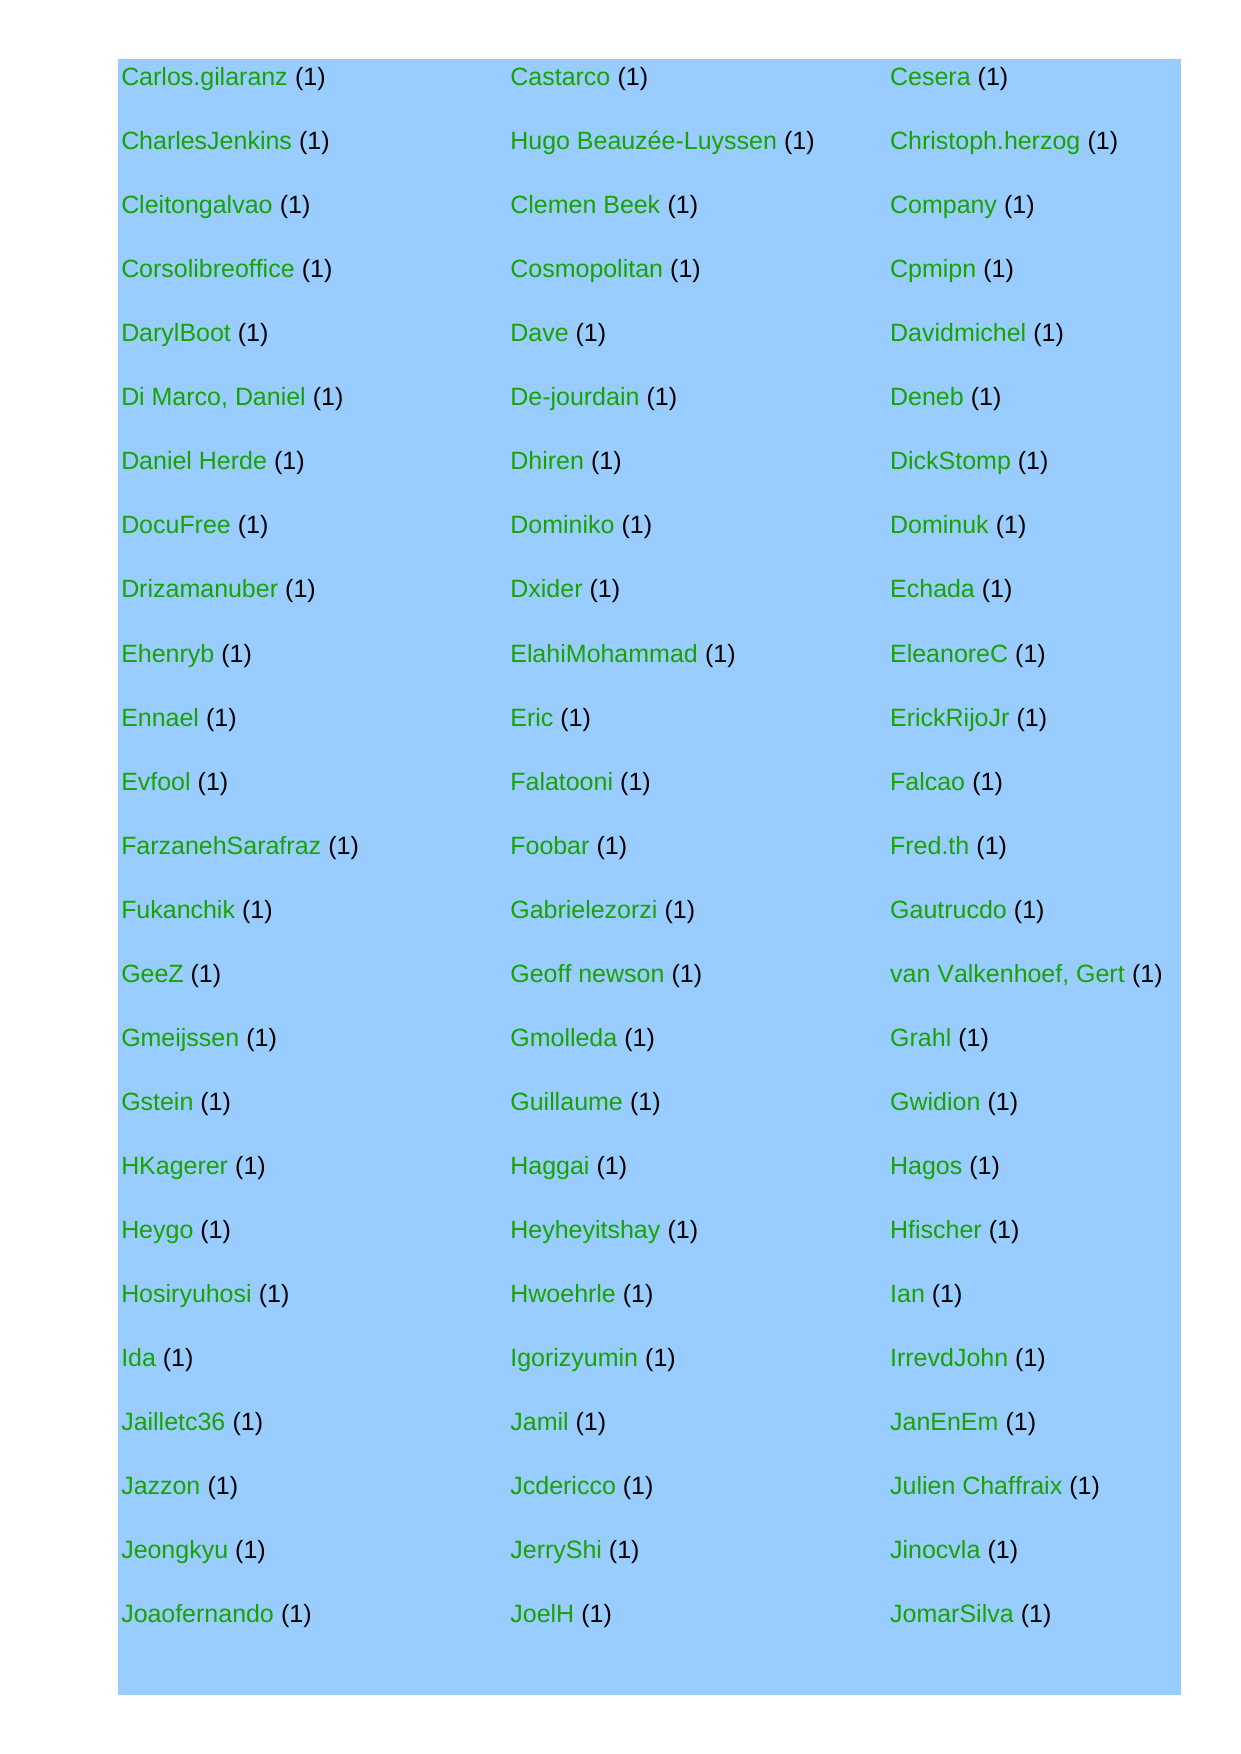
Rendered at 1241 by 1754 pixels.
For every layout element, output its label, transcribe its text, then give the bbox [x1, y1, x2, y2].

table_cell Hagos (1) [887, 1148, 1240, 1212]
table_cell CharlesJenkins (1) [118, 123, 507, 187]
table_cell Echada (1) [887, 572, 1240, 636]
table_cell Grahl (1) [887, 1020, 1240, 1084]
table_cell Carlos.gilaranz (1) [118, 59, 507, 123]
table_cell Cosmopolitan (1) [507, 251, 887, 315]
table_cell Di Marco, Daniel (1) [118, 379, 507, 443]
table_cell Hwoehrle (1) [507, 1276, 887, 1340]
table_cell Hosiryuhosi (1) [118, 1276, 507, 1340]
table_cell Evfool (1) [118, 764, 507, 828]
table_cell FarzanehSarafraz (1) [118, 828, 507, 892]
table_cell Hugo Beauzée-Luyssen (1) [507, 123, 887, 187]
table_cell Davidmichel (1) [887, 315, 1240, 379]
table_cell Christoph.herzog (1) [887, 123, 1240, 187]
table_cell Julien Chaffraix (1) [887, 1469, 1240, 1532]
table_cell Gwidion (1) [887, 1084, 1240, 1148]
table_cell Geoff newson (1) [507, 956, 887, 1020]
table_cell Dave (1) [507, 315, 887, 379]
table_cell Heygo (1) [118, 1212, 507, 1276]
table_cell Ennael (1) [118, 700, 507, 764]
table_cell Jailletc36 (1) [118, 1404, 507, 1468]
table_cell IrrevdJohn (1) [887, 1340, 1240, 1404]
table_cell Heyheyitshay (1) [507, 1212, 887, 1276]
table_cell Dominiko (1) [507, 508, 887, 572]
table_cell Gautrucdo (1) [887, 892, 1240, 956]
table_cell EleanoreC (1) [887, 636, 1240, 700]
table_cell Eric (1) [507, 700, 887, 764]
table_cell Cleitongalvao (1) [118, 187, 507, 251]
table_cell Joaofernando (1) [118, 1597, 507, 1661]
table_cell Dhiren (1) [507, 444, 887, 507]
table_cell Cesera (1) [887, 59, 1240, 123]
table_cell Jeongkyu (1) [118, 1533, 507, 1597]
table_cell JerryShi (1) [507, 1533, 887, 1597]
table_cell Igorizyumin (1) [507, 1340, 887, 1404]
table_cell Dxider (1) [507, 572, 887, 636]
table_cell Jazzon (1) [118, 1469, 507, 1532]
table_cell Ida (1) [118, 1340, 507, 1404]
table_cell Jamil (1) [507, 1404, 887, 1468]
table_cell Dominuk (1) [887, 508, 1240, 572]
table_cell Jcdericco (1) [507, 1469, 887, 1532]
table_cell GeeZ (1) [118, 956, 507, 1020]
table_cell Castarco (1) [507, 59, 887, 123]
table_cell Fukanchik (1) [118, 892, 507, 956]
table_cell Gmolleda (1) [507, 1020, 887, 1084]
table_cell van Valkenhoef, Gert (1) [887, 956, 1240, 1020]
table_cell DarylBoot (1) [118, 315, 507, 379]
table_cell Clemen Beek (1) [507, 187, 887, 251]
table_cell Hfischer (1) [887, 1212, 1240, 1276]
table_cell ElahiMohammad (1) [507, 636, 887, 700]
table_cell Company (1) [887, 187, 1240, 251]
table_cell Gmeijssen (1) [118, 1020, 507, 1084]
table_cell Fred.th (1) [887, 828, 1240, 892]
table_cell JomarSilva (1) [887, 1597, 1240, 1661]
table_cell DickStomp (1) [887, 444, 1240, 507]
table_cell JoelH (1) [507, 1597, 887, 1661]
table_cell Foobar (1) [507, 828, 887, 892]
table_cell Guillaume (1) [507, 1084, 887, 1148]
table_cell HKagerer (1) [118, 1148, 507, 1212]
table_cell Daniel Herde (1) [118, 444, 507, 507]
table_cell ErickRijoJr (1) [887, 700, 1240, 764]
table_cell JanEnEm (1) [887, 1404, 1240, 1468]
table_cell Gabrielezorzi (1) [507, 892, 887, 956]
table_cell Ehenryb (1) [118, 636, 507, 700]
table_cell Deneb (1) [887, 379, 1240, 443]
table_cell Falatooni (1) [507, 764, 887, 828]
table_cell De-jourdain (1) [507, 379, 887, 443]
table_cell Haggai (1) [507, 1148, 887, 1212]
table_cell DocuFree (1) [118, 508, 507, 572]
table_cell Falcao (1) [887, 764, 1240, 828]
table_cell Jinocvla (1) [887, 1533, 1240, 1597]
table_cell Cpmipn (1) [887, 251, 1240, 315]
table_cell Drizamanuber (1) [118, 572, 507, 636]
table_cell Gstein (1) [118, 1084, 507, 1148]
table_cell Ian (1) [887, 1276, 1240, 1340]
table_cell Corsolibreoffice (1) [118, 251, 507, 315]
